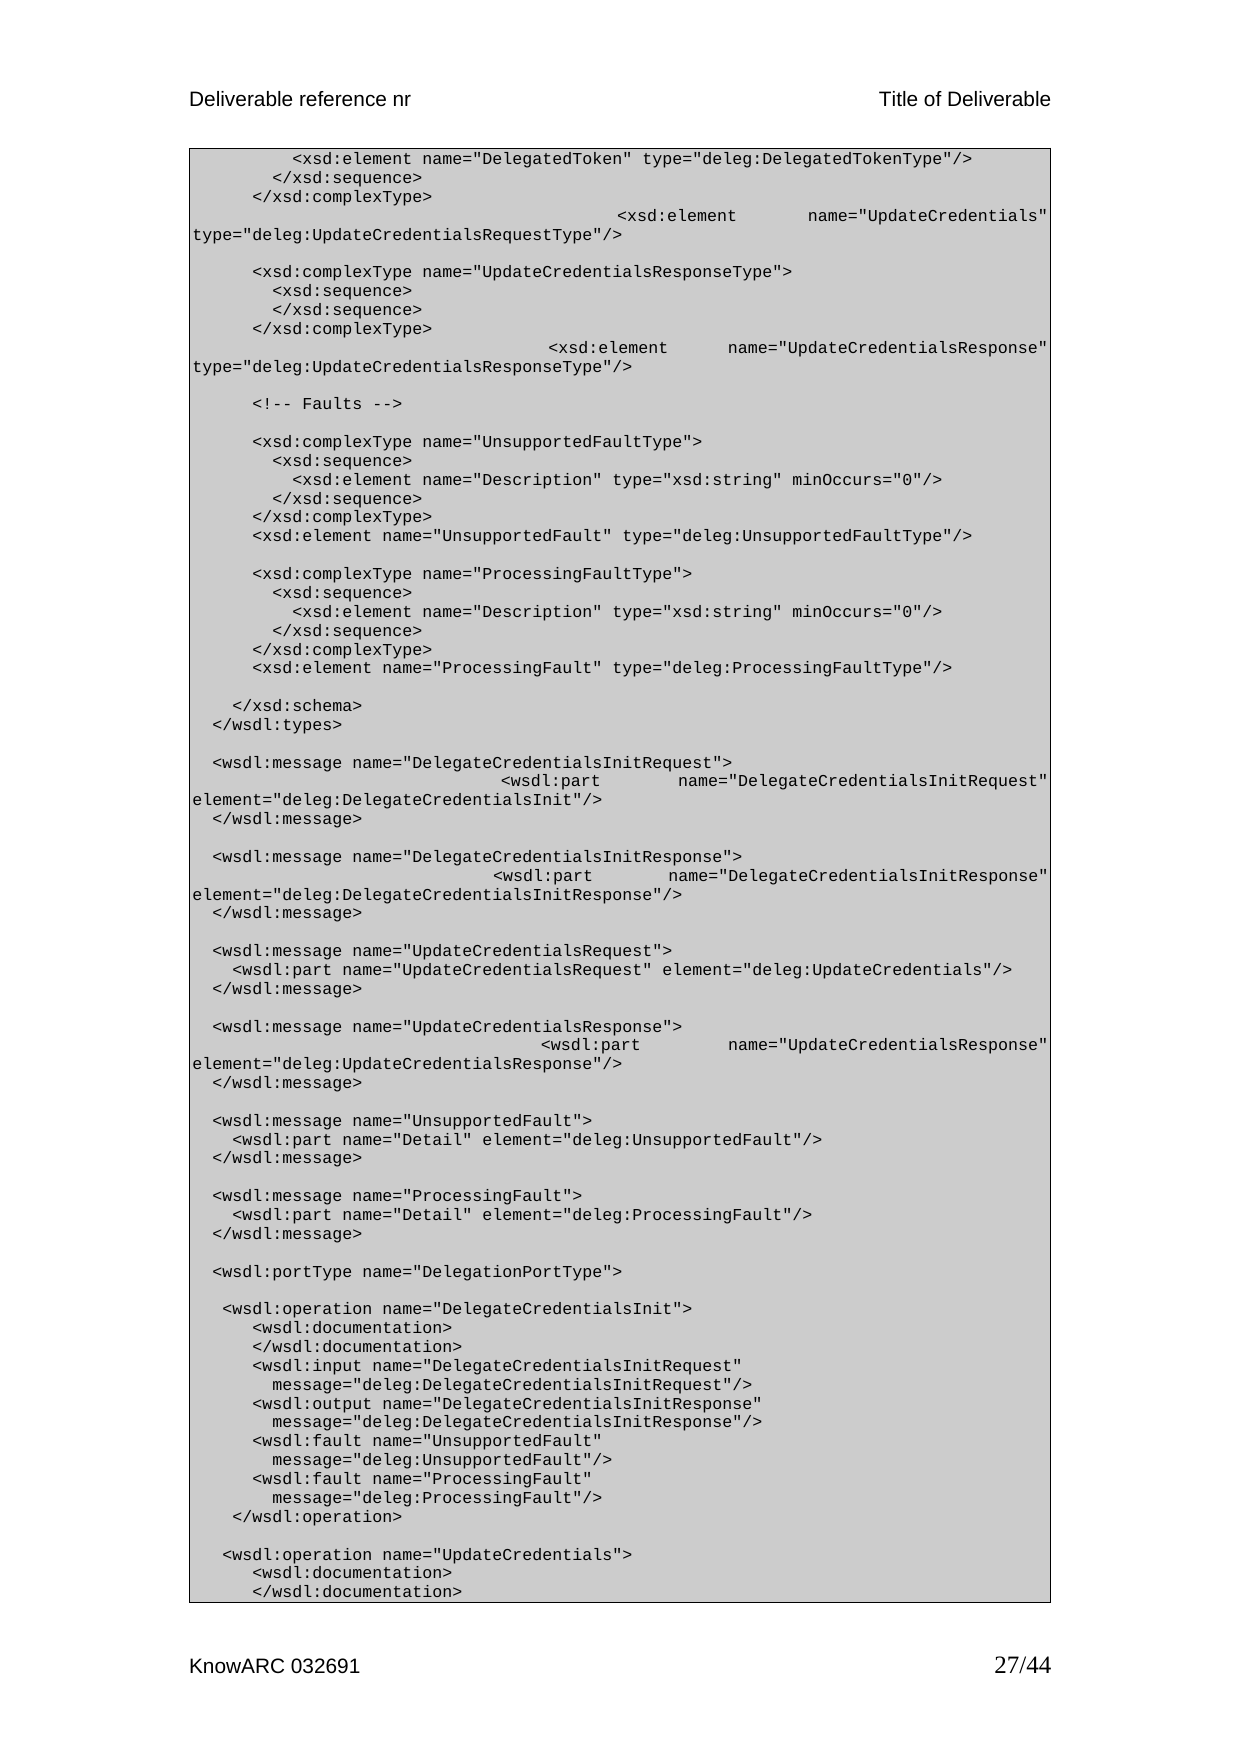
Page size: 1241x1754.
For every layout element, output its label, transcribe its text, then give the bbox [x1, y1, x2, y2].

text <wsdl:part name="UpdateCredentialsResponse" element="deleg:UpdateCredentialsResponse"/> [190, 1034, 1050, 1072]
text <xsd:complexType name="UnsupportedFaultType"> [190, 431, 1050, 449]
text </wsdl:documentation> [190, 1581, 1050, 1602]
text </xsd:sequence> [190, 298, 1050, 317]
text </wsdl:message> [190, 977, 1050, 996]
text </wsdl:message> [190, 1072, 1050, 1090]
text </xsd:complexType> [190, 185, 1050, 204]
text </wsdl:documentation> [190, 1336, 1050, 1354]
text </wsdl:message> [190, 1222, 1050, 1241]
text <wsdl:part name="DelegateCredentialsInitResponse" element="deleg:DelegateCredentialsInitResponse"/> [190, 864, 1050, 902]
text message="deleg:DelegateCredentialsInitRequest"/> [190, 1373, 1050, 1392]
text <wsdl:part name="Detail" element="deleg:UnsupportedFault"/> [190, 1128, 1050, 1147]
text message="deleg:ProcessingFault"/> [190, 1486, 1050, 1505]
text <wsdl:part name="Detail" element="deleg:ProcessingFault"/> [190, 1203, 1050, 1222]
text <xsd:element name="UnsupportedFault" type="deleg:UnsupportedFaultType"/> [190, 525, 1050, 544]
text </xsd:sequence> [190, 167, 1050, 185]
text <xsd:sequence> [190, 449, 1050, 468]
text message="deleg:UnsupportedFault"/> [190, 1449, 1050, 1467]
text </xsd:sequence> [190, 619, 1050, 638]
text <wsdl:message name="UpdateCredentialsRequest"> [190, 939, 1050, 958]
text <wsdl:message name="UnsupportedFault"> [190, 1109, 1050, 1128]
text <xsd:complexType name="ProcessingFaultType"> [190, 562, 1050, 581]
text </xsd:sequence> [190, 487, 1050, 506]
text </wsdl:message> [190, 1147, 1050, 1166]
text <wsdl:documentation> [190, 1562, 1050, 1581]
text <wsdl:message name="ProcessingFault"> [190, 1185, 1050, 1203]
text <xsd:sequence> [190, 581, 1050, 600]
text <wsdl:operation name="UpdateCredentials"> [190, 1543, 1050, 1562]
text <wsdl:fault name="UnsupportedFault" [190, 1430, 1050, 1449]
text <xsd:sequence> [190, 280, 1050, 298]
text <wsdl:message name="DelegateCredentialsInitResponse"> [190, 845, 1050, 864]
text <wsdl:part name="UpdateCredentialsRequest" element="deleg:UpdateCredentials"/> [190, 958, 1050, 977]
text <xsd:element name="Description" type="xsd:string" minOccurs="0"/> [190, 468, 1050, 487]
text </wsdl:message> [190, 808, 1050, 826]
text </wsdl:message> [190, 902, 1050, 921]
text </xsd:complexType> [190, 317, 1050, 336]
text <xsd:element name="DelegatedToken" type="deleg:DelegatedTokenType"/> [190, 149, 1050, 167]
text <wsdl:part name="DelegateCredentialsInitRequest" element="deleg:DelegateCredentialsInit"/> [190, 770, 1050, 808]
text <xsd:element name="UpdateCredentials" type="deleg:UpdateCredentialsRequestType"/> [190, 204, 1050, 242]
text <xsd:element name="Description" type="xsd:string" minOccurs="0"/> [190, 600, 1050, 619]
text <wsdl:portType name="DelegationPortType"> [190, 1260, 1050, 1279]
text </xsd:complexType> [190, 638, 1050, 657]
text message="deleg:DelegateCredentialsInitResponse"/> [190, 1411, 1050, 1430]
text <wsdl:message name="DelegateCredentialsInitRequest"> [190, 751, 1050, 770]
text <!-- Faults --> [190, 393, 1050, 412]
text <wsdl:output name="DelegateCredentialsInitResponse" [190, 1392, 1050, 1411]
text <xsd:element name="ProcessingFault" type="deleg:ProcessingFaultType"/> [190, 657, 1050, 676]
text <xsd:complexType name="UpdateCredentialsResponseType"> [190, 261, 1050, 280]
text </xsd:complexType> [190, 506, 1050, 525]
text </wsdl:types> [190, 713, 1050, 732]
text <wsdl:operation name="DelegateCredentialsInit"> [190, 1298, 1050, 1317]
text <wsdl:message name="UpdateCredentialsResponse"> [190, 1015, 1050, 1034]
text <wsdl:documentation> [190, 1317, 1050, 1336]
text <wsdl:fault name="ProcessingFault" [190, 1467, 1050, 1486]
text <xsd:element name="UpdateCredentialsResponse" type="deleg:UpdateCredentialsResponseType"/> [190, 336, 1050, 374]
text </xsd:schema> [190, 694, 1050, 713]
text <wsdl:input name="DelegateCredentialsInitRequest" [190, 1354, 1050, 1373]
text </wsdl:operation> [190, 1505, 1050, 1524]
